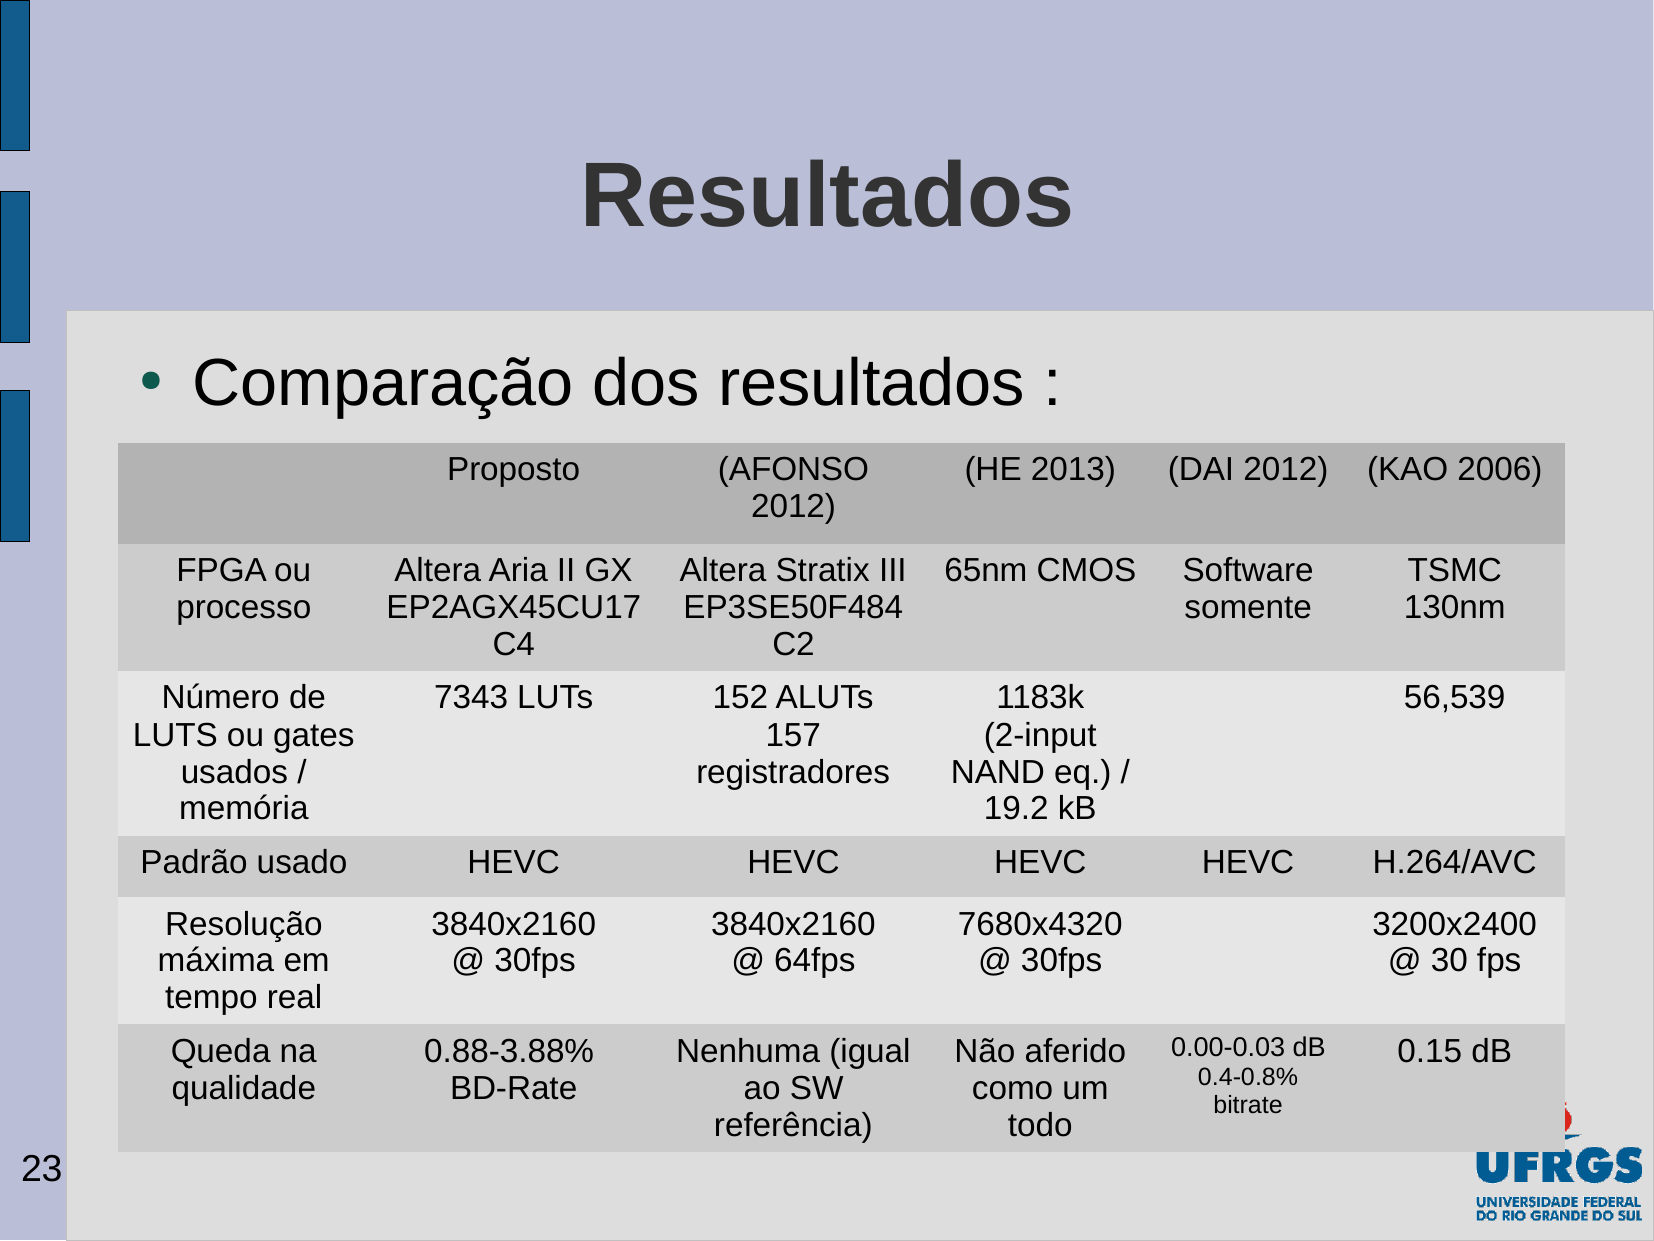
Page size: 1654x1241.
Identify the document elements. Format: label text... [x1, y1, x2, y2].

table_header (AFONSO 2012) [658, 443, 929, 544]
table_cell 0.88-3.88% BD-Rate [370, 1024, 658, 1152]
list Comparação dos resultados : [121, 344, 1534, 443]
table_cell Padrão usado [118, 836, 370, 897]
table_cell Não aferido como um todo [929, 1024, 1152, 1152]
table_cell 0.15 dB [1345, 1024, 1565, 1152]
table_cell Queda na qualidade [118, 1024, 370, 1152]
table_cell H.264/AVC [1345, 836, 1565, 897]
table_cell Nenhuma (igual ao SW referência) [658, 1024, 929, 1152]
table_cell 56,539 [1345, 671, 1565, 836]
table_cell Altera Aria II GX EP2AGX45CU17C4 [370, 544, 658, 671]
table_cell 3840x2160 @ 30fps [370, 897, 658, 1024]
table_cell 1183k (2-input NAND eq.) / 19.2 kB [929, 671, 1152, 836]
table_header [118, 443, 370, 544]
table_cell 0.00-0.03 dB 0.4-0.8% bitrate [1152, 1024, 1345, 1152]
title Resultados [121, 91, 1534, 299]
table_cell 7343 LUTs [370, 671, 658, 836]
table_cell 152 ALUTs 157 registradores [658, 671, 929, 836]
table_cell [1152, 671, 1345, 836]
picture [1476, 1092, 1642, 1221]
table_header (DAI 2012) [1152, 443, 1345, 544]
table_cell Número de LUTS ou gates usados / memória [118, 671, 370, 836]
table_cell 3840x2160 @ 64fps [658, 897, 929, 1024]
table_cell HEVC [929, 836, 1152, 897]
table_cell TSMC 130nm [1345, 544, 1565, 671]
table_cell 65nm CMOS [929, 544, 1152, 671]
table_cell HEVC [370, 836, 658, 897]
table_cell Software somente [1152, 544, 1345, 671]
table_cell FPGA ou processo [118, 544, 370, 671]
table_header (HE 2013) [929, 443, 1152, 544]
table_cell HEVC [658, 836, 929, 897]
table_cell [1152, 897, 1345, 1024]
table_cell 3200x2400 @ 30 fps [1345, 897, 1565, 1024]
table_header Proposto [370, 443, 658, 544]
table_cell Altera Stratix III EP3SE50F484C2 [658, 544, 929, 671]
table_header (KAO 2006) [1345, 443, 1565, 544]
table_cell 7680x4320 @ 30fps [929, 897, 1152, 1024]
table_cell HEVC [1152, 836, 1345, 897]
table_cell Resolução máxima em tempo real [118, 897, 370, 1024]
